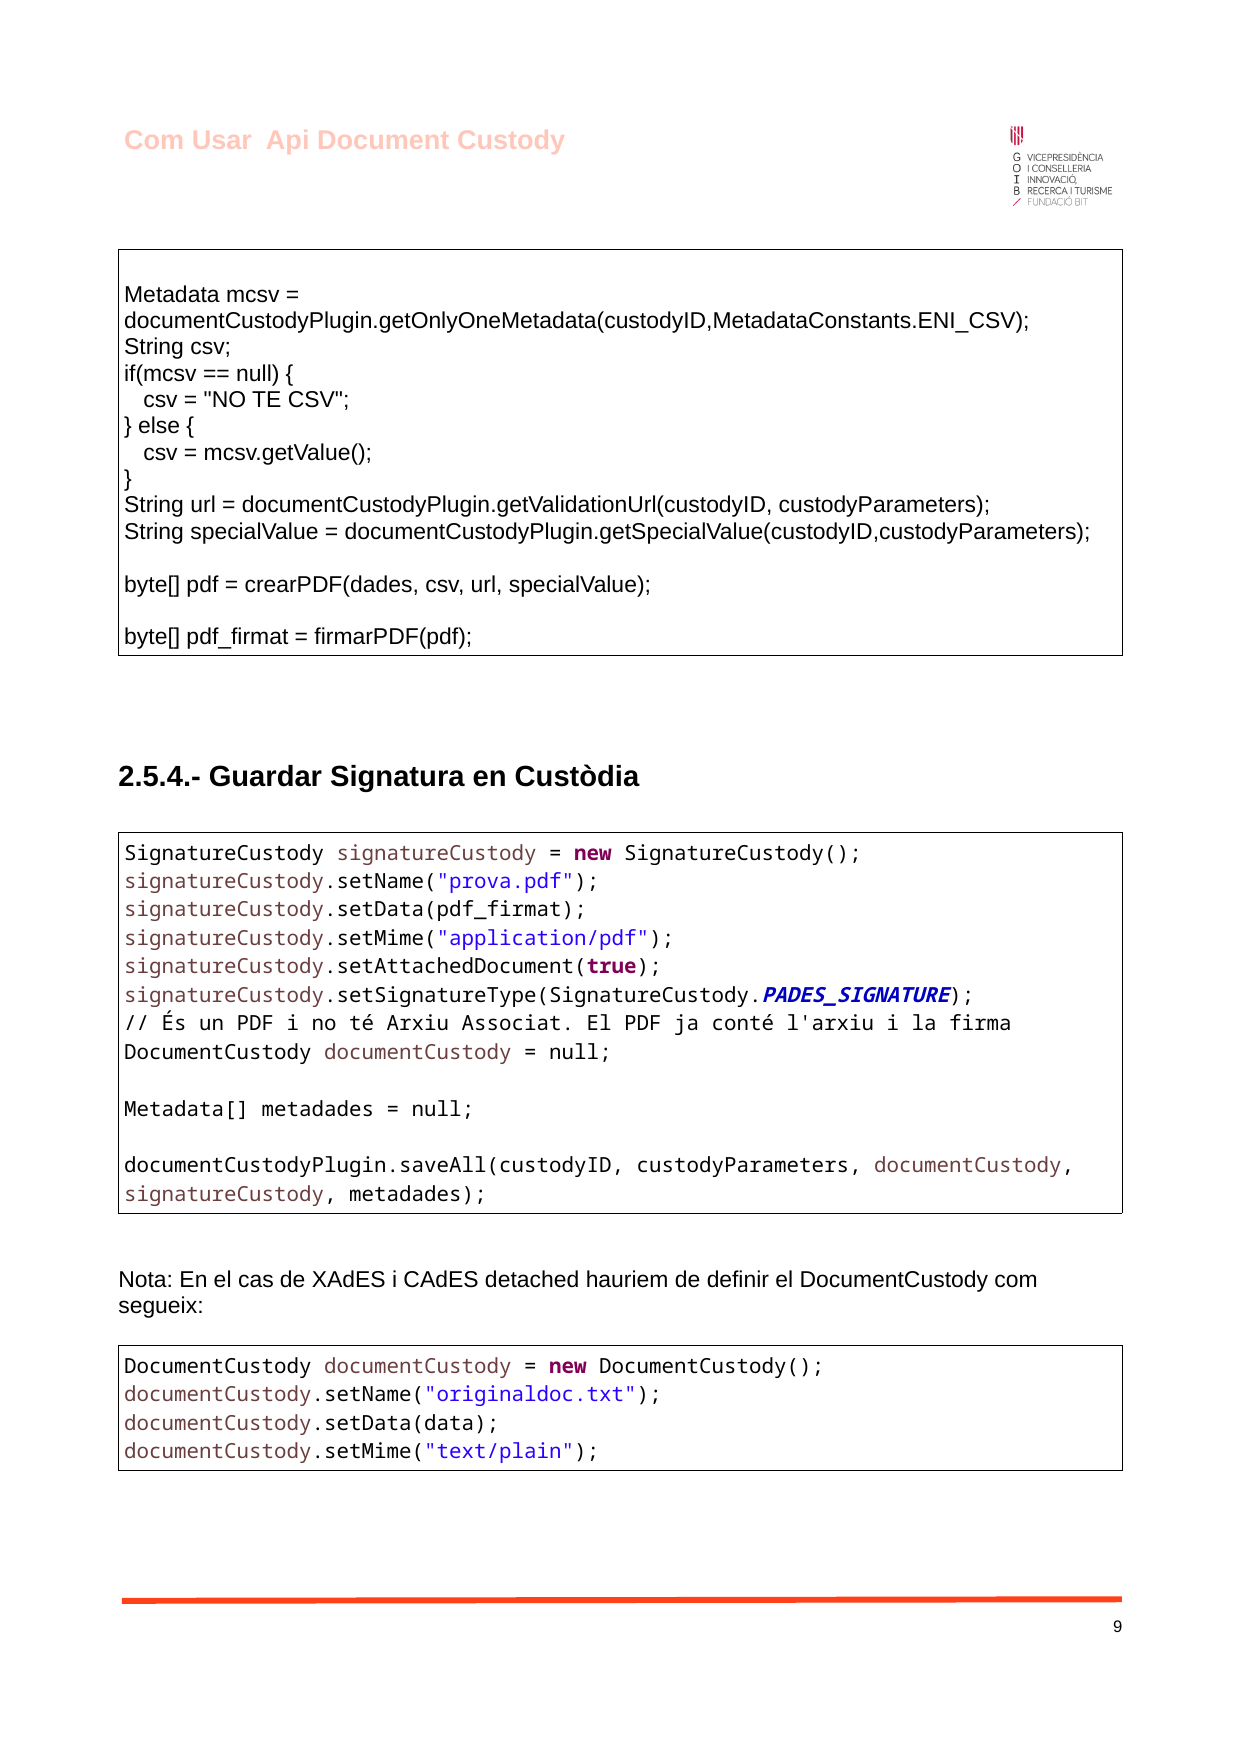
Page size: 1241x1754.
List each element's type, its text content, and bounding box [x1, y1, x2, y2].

table_header DocumentCustody documentCustody = new DocumentCustody(); documentCustody.setName("originaldoc.txt"); documentCustody.setData(data); documentCustody.setMime("text/plain"); [119, 1346, 1122, 1470]
table_header SignatureCustody signatureCustody = new SignatureCustody(); signatureCustody.setName("prova.pdf"); signatureCustody.setData(pdf_firmat); signatureCustody.setMime("application/pdf"); signatureCustody.setAttachedDocument(true); signatureCustody.setSignatureType(SignatureCustody.PADES_SIGNATURE); // És un PDF i no té Arxiu Associat. El PDF ja conté l'arxiu i la firma DocumentCustody documentCustody = null; Metadata[] metadades = null; documentCustodyPlugin.saveAll(custodyID, custodyParameters, documentCustody, signatureCustody, metadades); [119, 833, 1122, 1213]
text Nota: En el cas de XAdES i CAdES detached hauriem de definir el DocumentCustody com segueix: [118, 1266, 1122, 1319]
table_header Metadata mcsv = documentCustodyPlugin.getOnlyOneMetadata(custodyID,MetadataConstants.ENI_CSV); String csv; if(mcsv == null) { csv = "NO TE CSV"; } else { csv = mcsv.getValue(); } String url = documentCustodyPlugin.getValidationUrl(custodyID, custodyParameters); String specialValue = documentCustodyPlugin.getSpecialValue(custodyID,custodyParameters); byte[] pdf = crearPDF(dades, csv, url, specialValue); byte[] pdf_firmat = firmarPDF(pdf); [119, 250, 1122, 655]
subtitle Guardar Signatura en Custòdia [118, 759, 1122, 793]
picture [1006, 123, 1117, 209]
